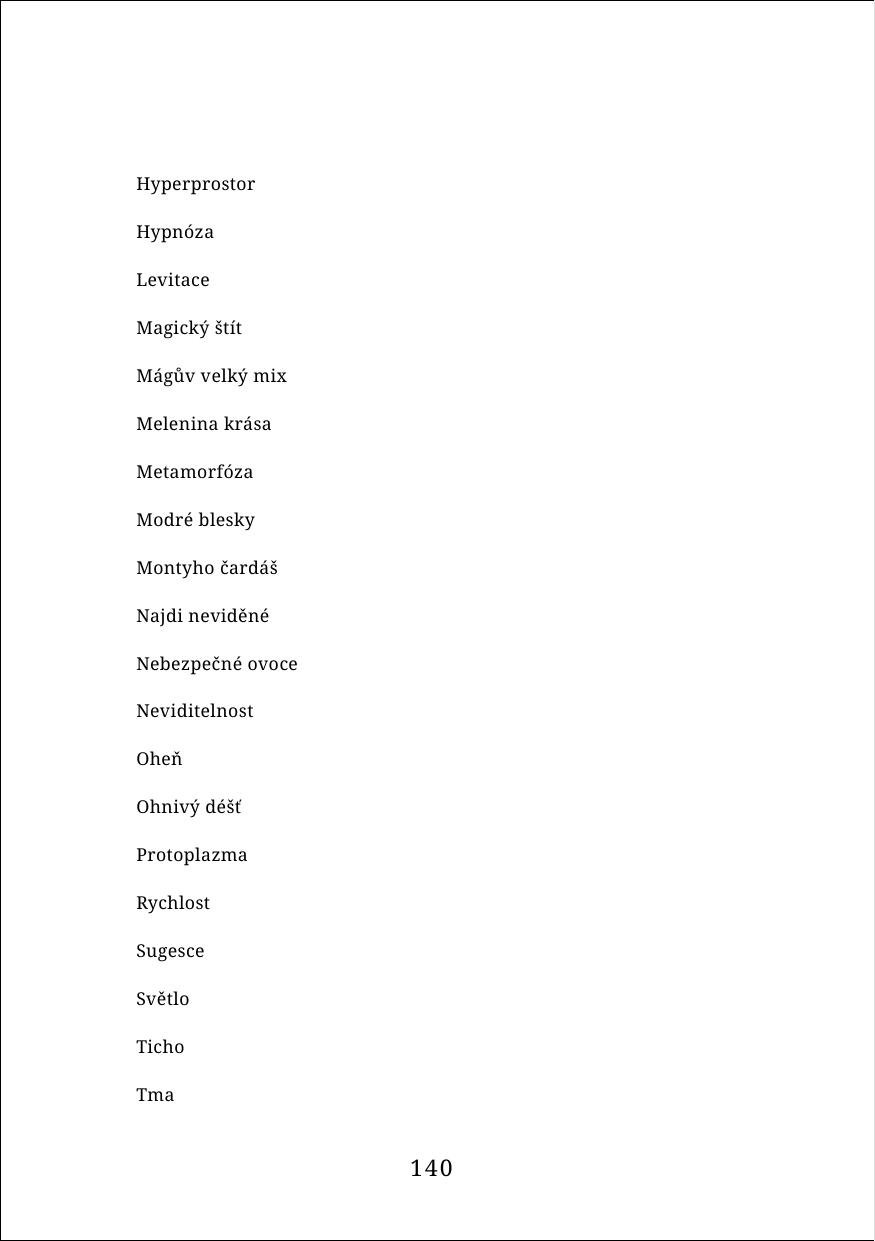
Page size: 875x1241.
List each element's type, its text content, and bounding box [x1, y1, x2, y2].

text Tma [136, 1082, 756, 1106]
text Montyho čardáš [136, 555, 756, 579]
text Hyperprostor [136, 172, 756, 196]
text Světlo [136, 986, 756, 1011]
text Melenina krása [136, 411, 756, 436]
text Sugesce [136, 938, 756, 963]
text Metamorfóza [136, 459, 756, 483]
text Hypnóza [136, 220, 756, 244]
text Oheň [136, 747, 756, 771]
text Ticho [136, 1034, 756, 1058]
text Protoplazma [136, 843, 756, 867]
text Mágův velký mix [136, 363, 756, 388]
text Ohnivý déšť [136, 795, 756, 819]
text Magický štít [136, 316, 756, 340]
text Levitace [136, 268, 756, 292]
text Modré blesky [136, 507, 756, 531]
text Nebezpečné ovoce [136, 651, 756, 675]
text Najdi neviděné [136, 603, 756, 627]
text Rychlost [136, 891, 756, 915]
text Neviditelnost [136, 699, 756, 723]
